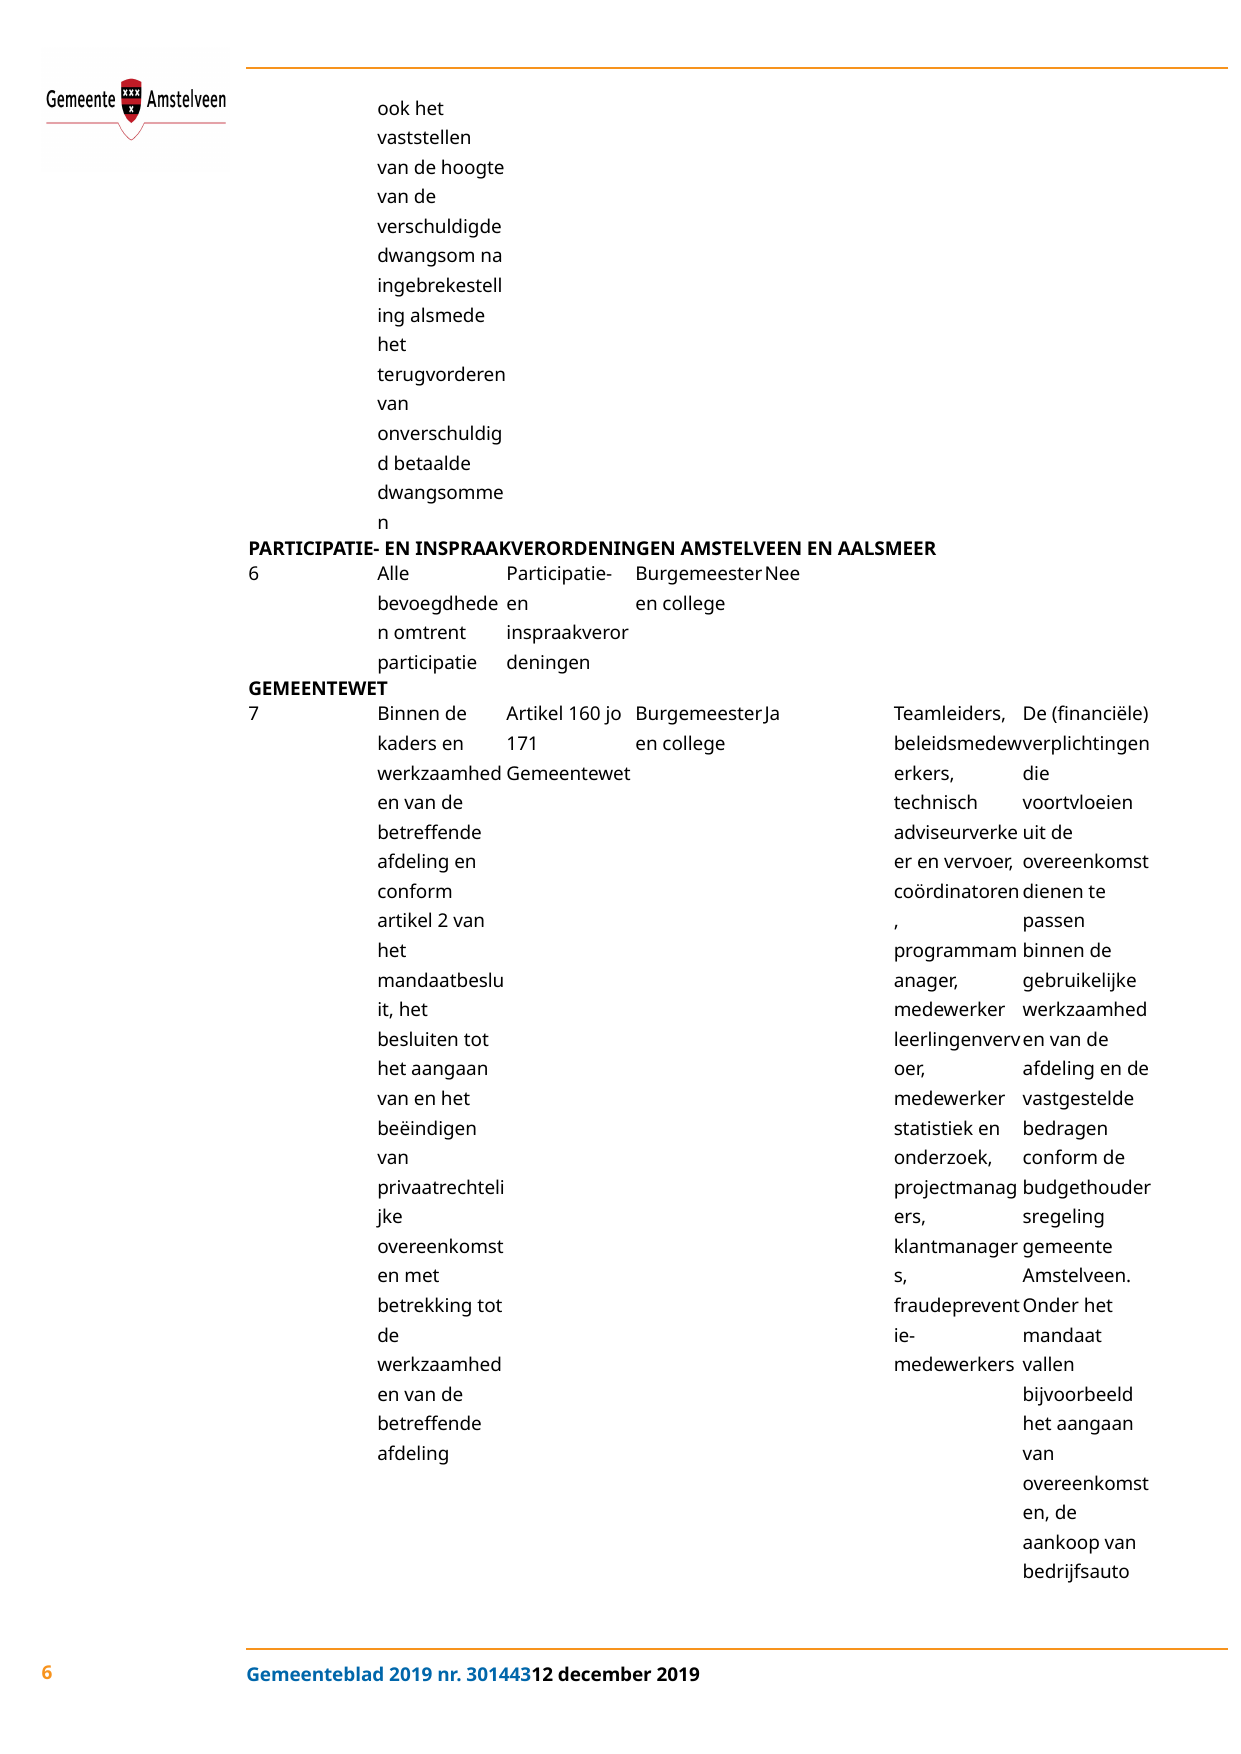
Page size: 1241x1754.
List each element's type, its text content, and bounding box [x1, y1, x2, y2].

table_cell PARTICIPATIE- EN INSPRAAKVERORDENINGEN AMSTELVEEN EN AALSMEER [248, 535, 1152, 560]
table_cell Burgemeester en college [635, 560, 764, 675]
table_cell Teamleiders, beleidsmedewerkers, technisch adviseurverkeer en vervoer, coördinatoren, programmamanager, medewerker leerlingenvervoer, medewerker statistiek en onderzoek, projectmanagers, klantmanagers, fraudepreventie- medewerkers [894, 701, 1022, 1584]
table_cell Burgemeester en college [635, 701, 764, 1584]
table_cell Alle bevoegdheden omtrent participatie [377, 560, 506, 675]
table_cell 6 [248, 560, 377, 675]
table_cell [635, 95, 764, 535]
table_cell [764, 95, 893, 535]
table_cell [1023, 560, 1152, 675]
table_cell ook het vaststellen van de hoogte van de verschuldigde dwangsom na ingebrekestelling alsmede het terugvorderen van onverschuldigd betaalde dwangsommen [377, 95, 506, 535]
table_cell De (financiële) verplichtingen die voortvloeien uit de overeenkomst dienen te passen binnen de gebruikelijke werkzaamheden van de afdeling en de vastgestelde bedragen conform de budgethoudersregeling gemeente Amstelveen. Onder het mandaat vallen bijvoorbeeld het aangaan van overeenkomsten, de aankoop van bedrijfsauto [1023, 701, 1152, 1584]
table_cell [894, 95, 1022, 535]
table_cell [894, 560, 1022, 675]
table_cell Binnen de kaders en werkzaamheden van de betreffende afdeling en conform artikel 2 van het mandaatbesluit, het besluiten tot het aangaan van en het beëindigen van privaatrechtelijke overeenkomsten met betrekking tot de werkzaamheden van de betreffende afdeling [377, 701, 506, 1584]
table_cell [506, 95, 635, 535]
table_cell Participatie- en inspraakverordeningen [506, 560, 635, 675]
table_cell Ja [764, 701, 893, 1584]
table_cell 7 [248, 701, 377, 1584]
table_cell GEMEENTEWET [248, 675, 1152, 701]
table_cell Nee [764, 560, 893, 675]
table_cell Artikel 160 jo 171 Gemeentewet [506, 701, 635, 1584]
table_cell [1023, 95, 1152, 535]
table_cell [248, 95, 377, 535]
picture [41, 47, 231, 172]
